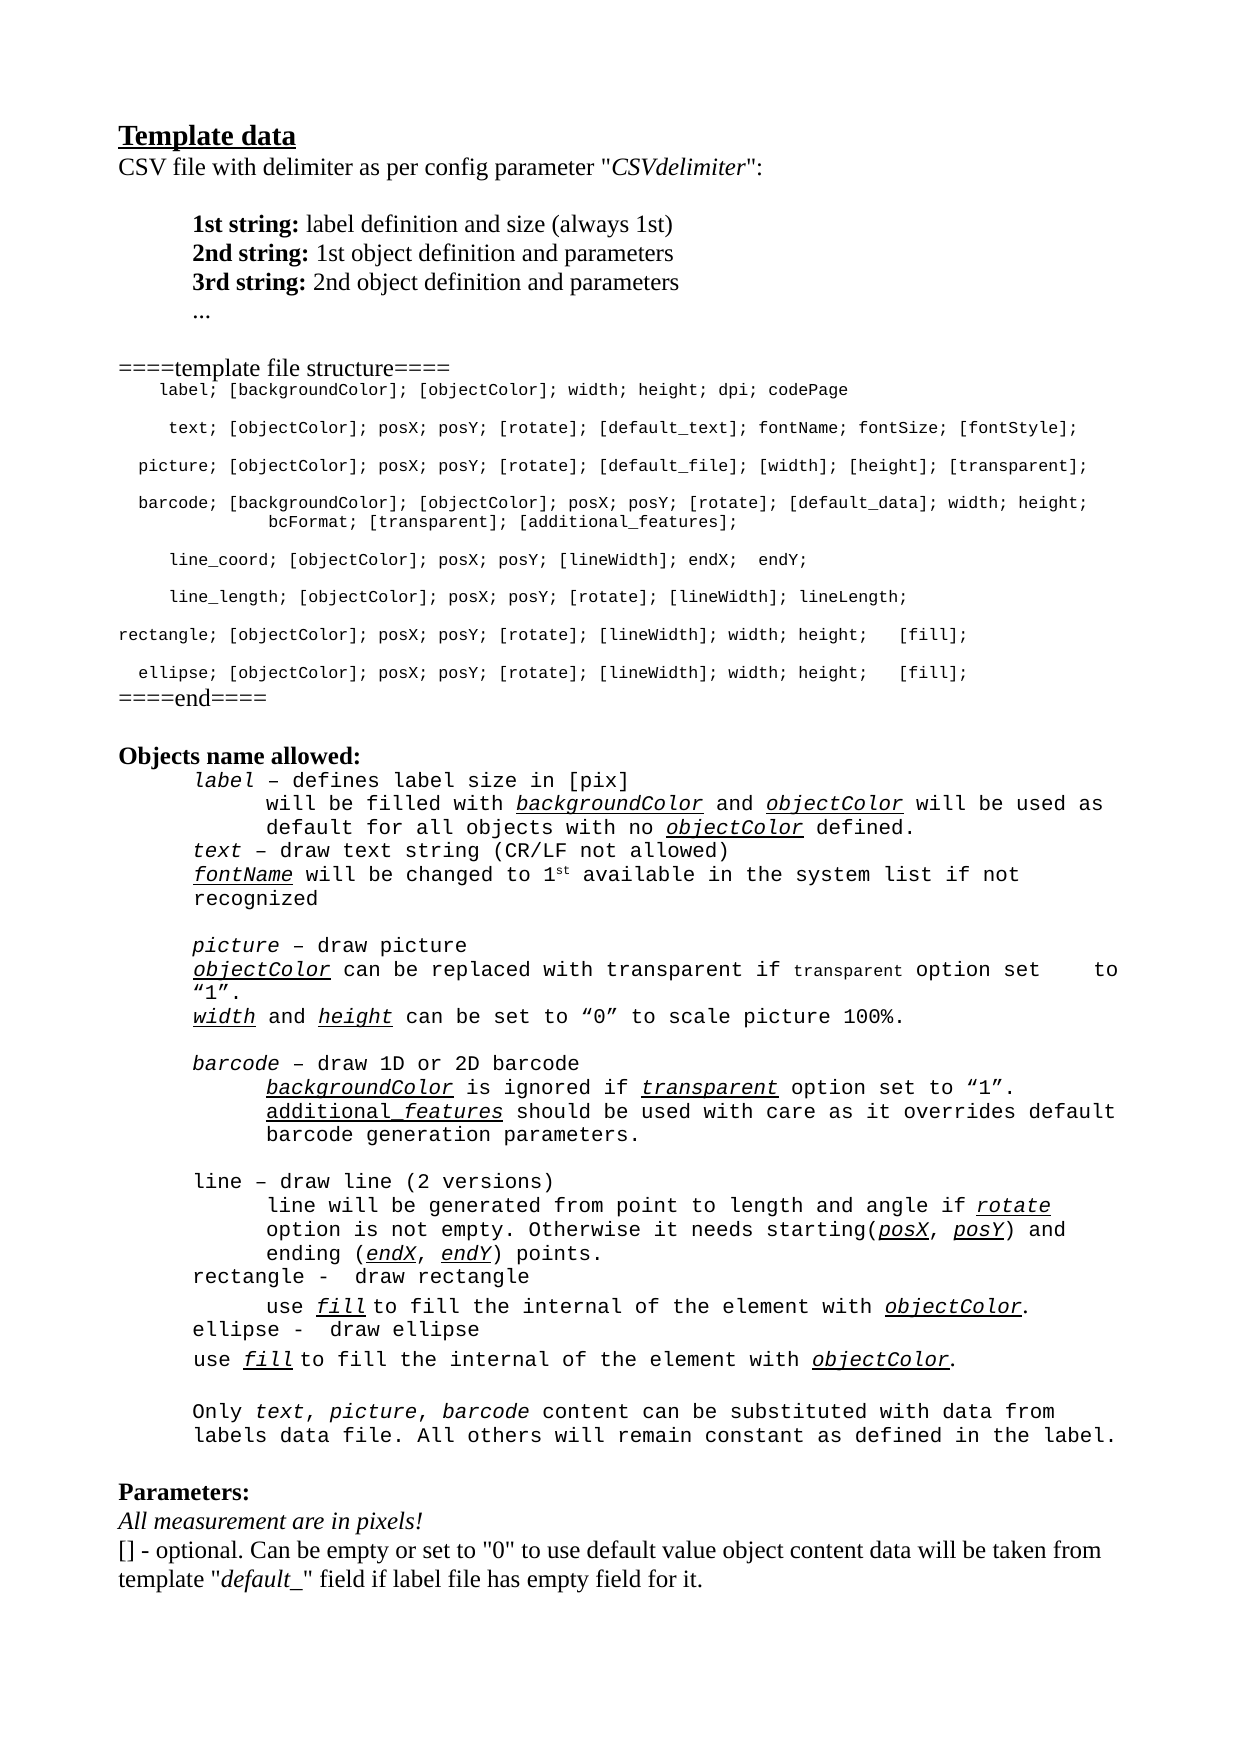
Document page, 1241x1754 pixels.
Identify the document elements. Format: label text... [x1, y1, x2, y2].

text text – draw text string (CR/LF not allowed) [192, 841, 1122, 864]
text ellipse; [objectColor]; posX; posY; [rotate]; [lineWidth]; width; height; [fill]; [118, 664, 1122, 683]
text 2nd string: 1st object definition and parameters [192, 238, 1122, 267]
text fontName will be changed to 1st available in the system list if not recognized [192, 864, 1122, 911]
text line_coord; [objectColor]; posX; posY; [lineWidth]; endX; endY; [118, 551, 1122, 570]
text ellipse - draw ellipse [192, 1319, 1122, 1343]
text All measurement are in pixels! [118, 1506, 1122, 1535]
text label – defines label size in [pix] [192, 769, 1122, 793]
text width and height can be set to “0” to scale picture 100%. [192, 1006, 1122, 1030]
text Template data [118, 118, 1122, 152]
text ====end==== [118, 683, 1122, 712]
text use fill to fill the internal of the element with objectColor. [266, 1290, 1122, 1319]
text Objects name allowed: [118, 741, 1122, 769]
text picture; [objectColor]; posX; posY; [rotate]; [default_file]; [width]; [height]; [transparent]; [118, 457, 1122, 476]
text rectangle - draw rectangle [192, 1266, 1122, 1290]
text use fill to fill the internal of the element with objectColor. [192, 1343, 1122, 1373]
text objectColor can be replaced with transparent if transparent option set to “1”. [192, 959, 1122, 1006]
text line will be generated from point to length and angle if rotate option is not empty. Otherwise it needs starting(posX, posY) and ending (endX, endY) points. [266, 1195, 1122, 1266]
text picture – draw picture [192, 935, 1122, 959]
text line_length; [objectColor]; posX; posY; [rotate]; [lineWidth]; lineLength; [118, 589, 1122, 608]
text rectangle; [objectColor]; posX; posY; [rotate]; [lineWidth]; width; height; [fill]; [118, 627, 1122, 646]
text additional_features should be used with care as it overrides default barcode generation parameters. [266, 1101, 1122, 1148]
text [] - optional. Can be empty or set to "0" to use default value object content data will be taken from template "default_" field if label file has empty field for it. [118, 1535, 1122, 1592]
text 1st string: label definition and size (always 1st) [192, 209, 1122, 238]
text barcode; [backgroundColor]; [objectColor]; posX; posY; [rotate]; [default_data]; width; height; bcFormat; [transparent]; [additional_features]; [118, 495, 1122, 532]
text ====template file structure==== [118, 353, 1122, 382]
text 3rd string: 2nd object definition and parameters [192, 267, 1122, 295]
text CSV file with delimiter as per config parameter "CSVdelimiter": [118, 152, 1122, 180]
text will be filled with backgroundColor and objectColor will be used as default for all objects with no objectColor defined. [266, 793, 1122, 841]
text label; [backgroundColor]; [objectColor]; width; height; dpi; codePage [118, 382, 1122, 401]
text ... [192, 295, 1122, 324]
text Parameters: [118, 1477, 1122, 1506]
text barcode – draw 1D or 2D barcode [192, 1053, 1122, 1077]
text Only text, picture, barcode content can be substituted with data from labels data file. All others will remain constant as defined in the label. [192, 1401, 1122, 1449]
text line – draw line (2 versions) [192, 1172, 1122, 1195]
text backgroundColor is ignored if transparent option set to “1”. [266, 1077, 1122, 1101]
text text; [objectColor]; posX; posY; [rotate]; [default_text]; fontName; fontSize; [fontStyle]; [118, 419, 1122, 438]
